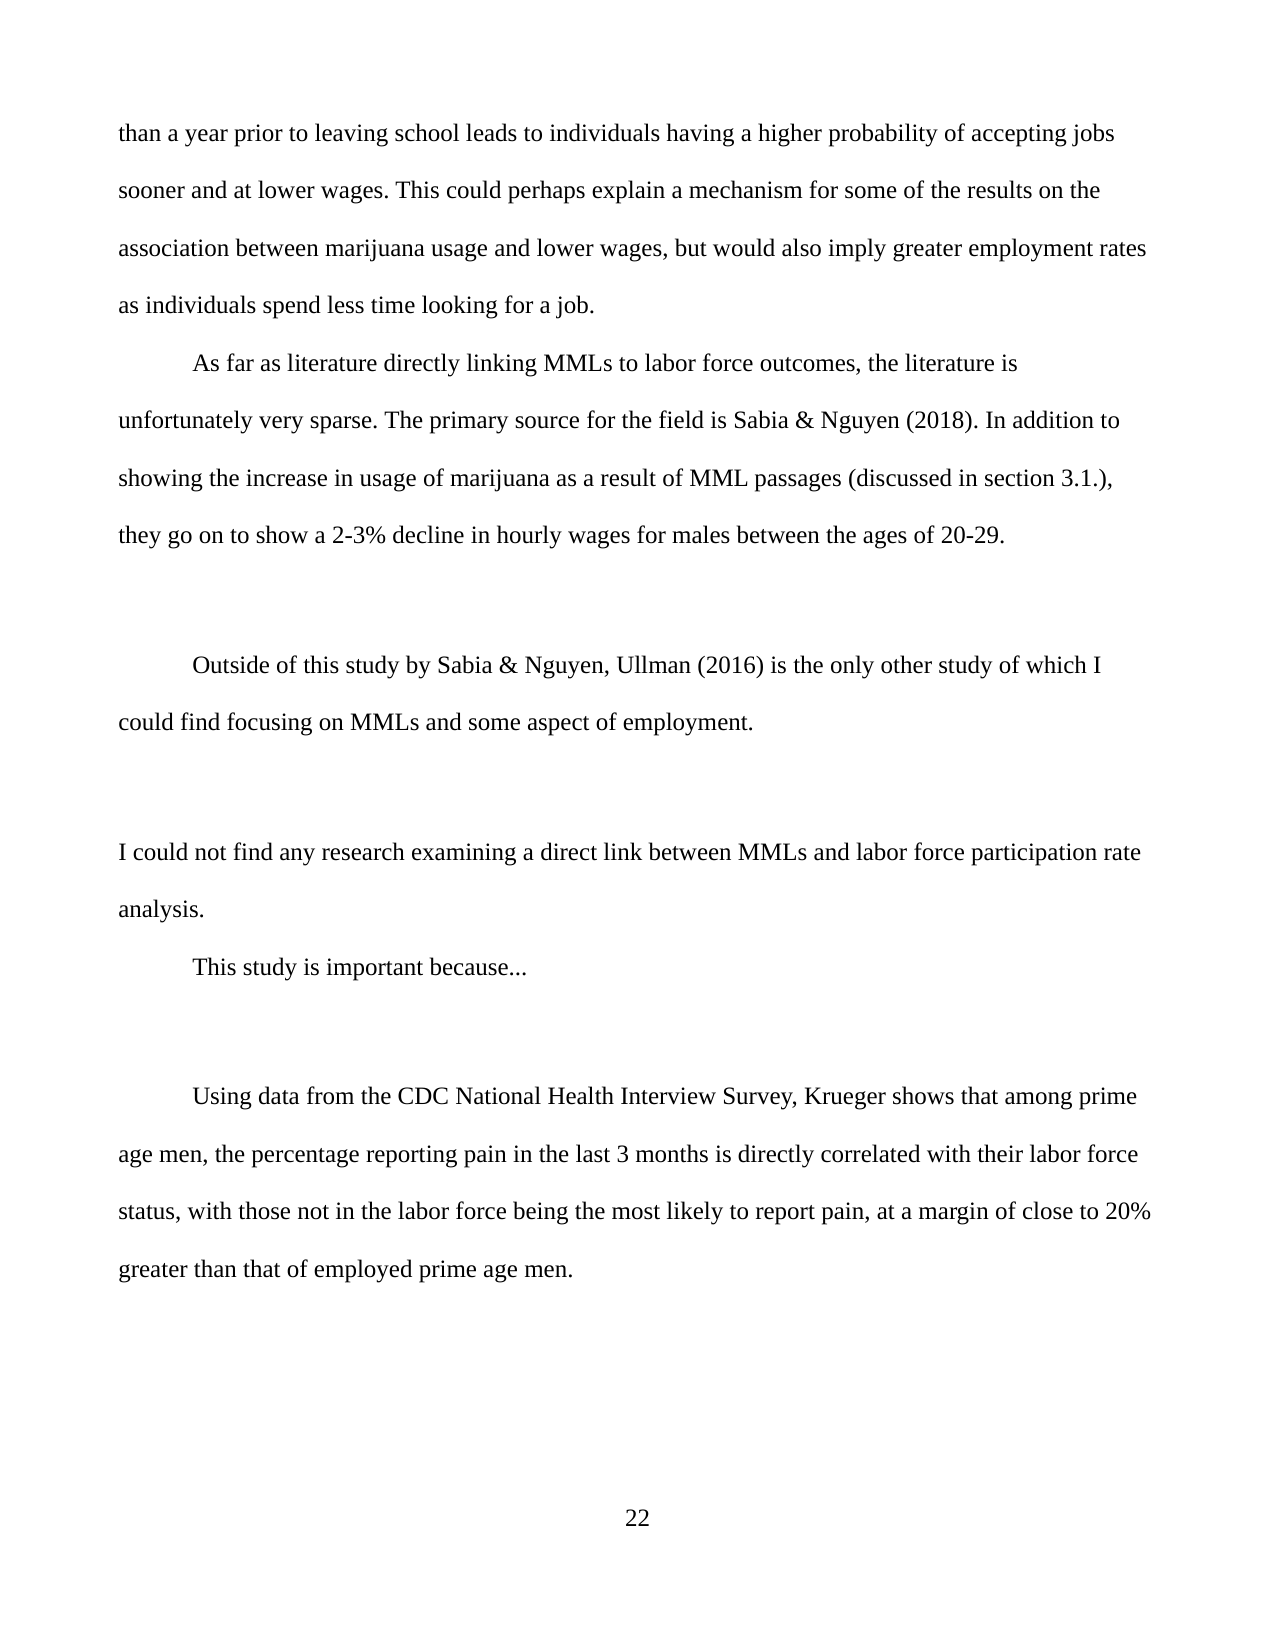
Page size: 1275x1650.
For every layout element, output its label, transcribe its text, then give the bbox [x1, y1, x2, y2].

text I could not find any research examining a direct link between MMLs and labor force participation rate analysis. [118, 837, 1157, 923]
text Using data from the CDC National Health Interview Survey, Krueger shows that among prime age men, the percentage reporting pain in the last 3 months is directly correlated with their labor force status, with those not in the labor force being the most likely to report pain, at a margin of close to 20% greater than that of employed prime age men. [118, 1081, 1157, 1282]
text Outside of this study by Sabia & Nguyen, Ullman (2016) is the only other study of which I could find focusing on MMLs and some aspect of employment. [118, 650, 1157, 736]
text As far as literature directly linking MMLs to labor force outcomes, the literature is unfortunately very sparse. The primary source for the field is Sabia & Nguyen (2018). In addition to showing the increase in usage of marijuana as a result of MML passages (discussed in section 3.1.), they go on to show a 2-3% decline in hourly wages for males between the ages of 20-29. [118, 348, 1157, 549]
text This study is important because... [118, 952, 1157, 981]
text than a year prior to leaving school leads to individuals having a higher probability of accepting jobs sooner and at lower wages. This could perhaps explain a mechanism for some of the results on the association between marijuana usage and lower wages, but would also imply greater employment rates as individuals spend less time looking for a job. [118, 118, 1157, 319]
